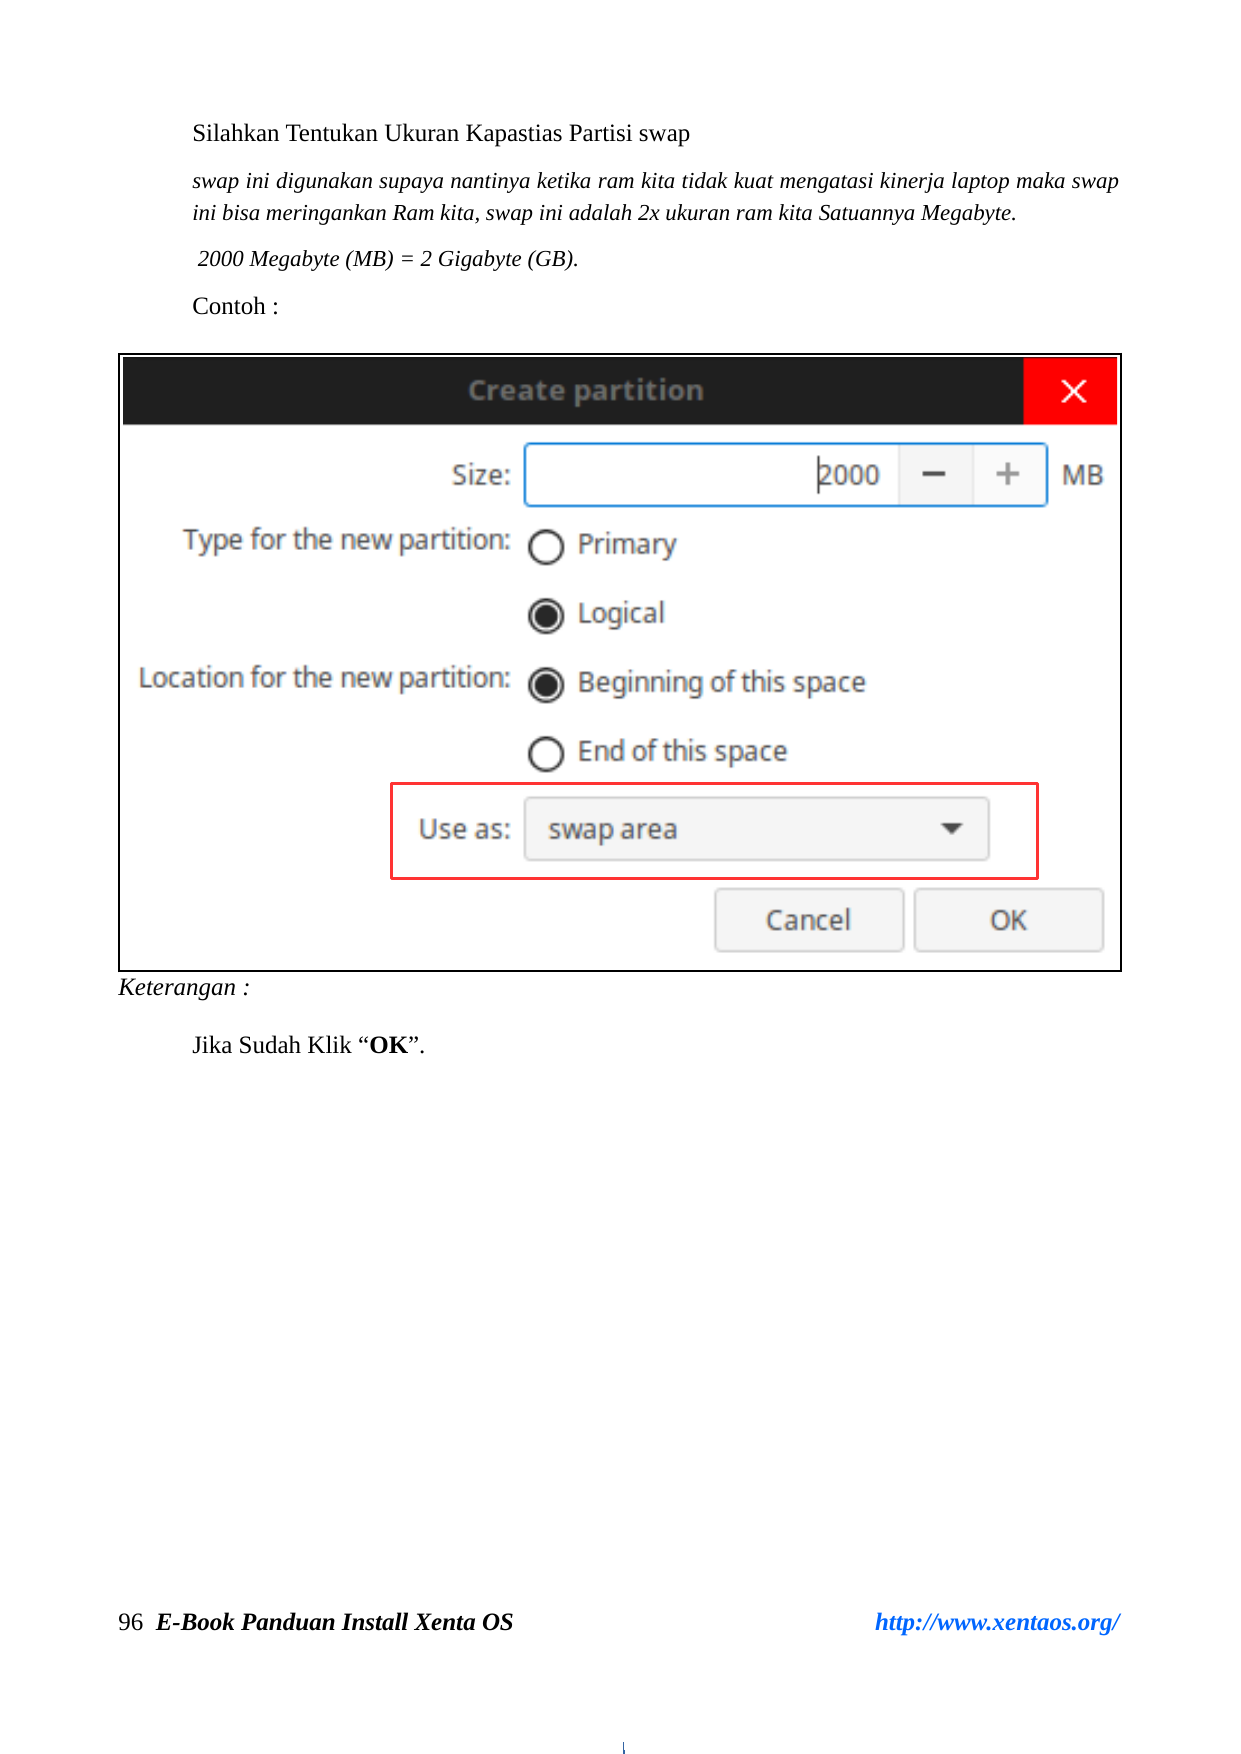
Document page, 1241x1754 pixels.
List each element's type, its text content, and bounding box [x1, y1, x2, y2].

text Contoh : [192, 291, 1122, 320]
text 2000 Megabyte (MB) = 2 Gigabyte (GB). [192, 245, 1122, 271]
text Jika Sudah Klik “OK”. [118, 1030, 1122, 1059]
text swap ini digunakan supaya nantinya ketika ram kita tidak kuat mengatasi kinerja laptop maka swap ini bisa meringankan Ram kita, swap ini adalah 2x ukuran ram kita Satuannya Megabyte. [192, 167, 1122, 225]
picture [123, 357, 1118, 968]
text Silahkan Tentukan Ukuran Kapastias Partisi swap [118, 118, 1122, 147]
text Keterangan : [118, 972, 1122, 1001]
text [120, 355, 1120, 970]
